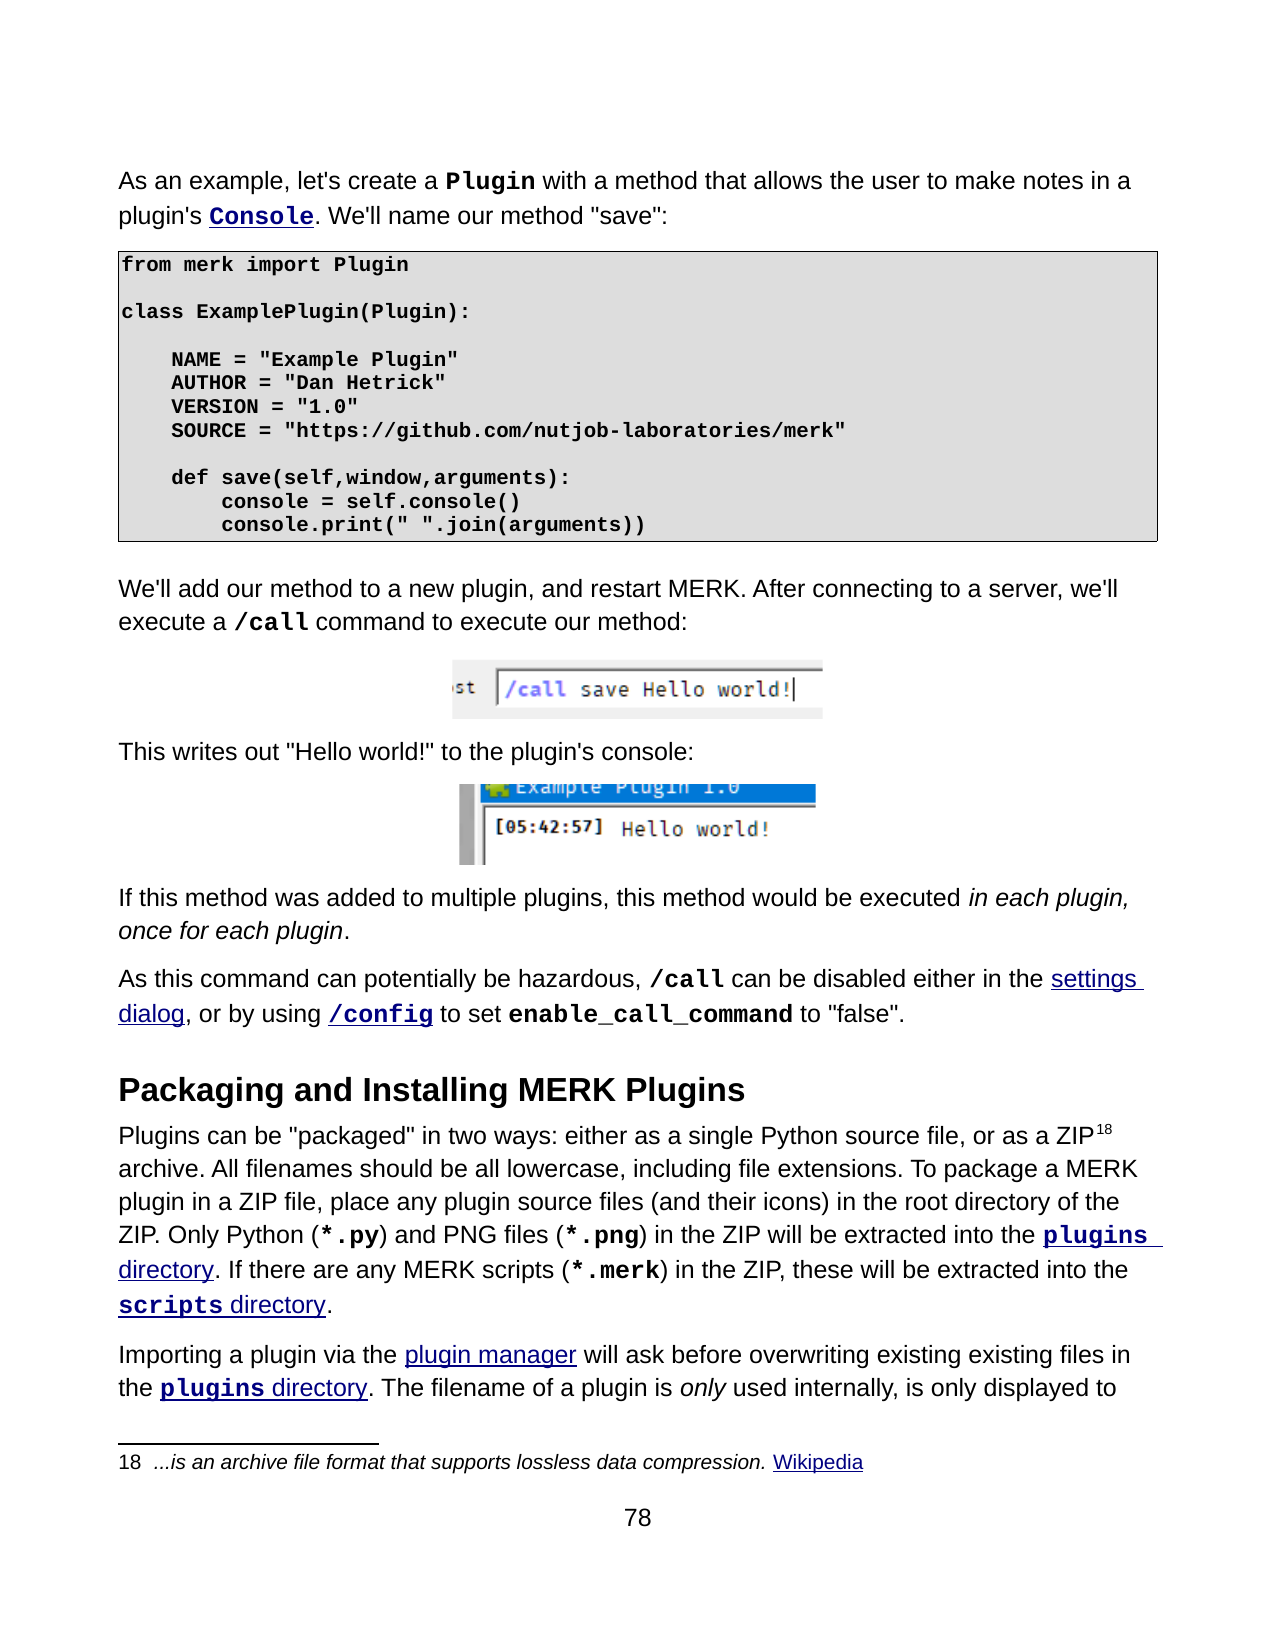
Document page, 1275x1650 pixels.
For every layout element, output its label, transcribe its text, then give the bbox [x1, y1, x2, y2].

text Importing a plugin via the plugin manager will ask before overwriting existing existing files in the plugins directory. The filename of a plugin is only used internally, is only displayed to [118, 1340, 1157, 1404]
text This writes out "Hello world!" to the plugin's console: [118, 737, 1157, 766]
table_header from merk import Plugin class ExamplePlugin(Plugin): NAME = "Example Plugin" AUTHOR = "Dan Hetrick" VERSION = "1.0" SOURCE = "https://github.com/nutjob-laboratories/merk" def save(self,window,arguments): console = self.console() console.print(" ".join(arguments)) [119, 252, 1157, 541]
picture [459, 784, 816, 865]
text As an example, let's create a Plugin with a method that allows the user to make notes in a plugin's Console. We'll name our method "save": [118, 166, 1157, 232]
text Plugins can be "packaged" in two ways: either as a single Python source file, or as a ZIP archive. All filenames should be all lowercase, including file extensions. To package a MERK plugin in a ZIP file, place any plugin source files (and their icons) in the root directory of the ZIP. Only Python (*.py) and PNG files (*.png) in the ZIP will be extracted into the plugins directory. If there are any MERK scripts (*.merk) in the ZIP, these will be extracted into the scripts directory. [118, 1121, 1157, 1321]
text ...is an archive file format that supports lossless data compression. Wikipedia [118, 1450, 1157, 1474]
text As this command can potentially be hazardous, /call can be disabled either in the settings dialog, or by using /config to set enable_call_command to "false". [118, 964, 1157, 1030]
text We'll add our method to a new plugin, and restart MERK. After connecting to a server, we'll execute a /call command to execute our method: [118, 542, 1157, 638]
picture [452, 657, 823, 719]
text If this method was added to multiple plugins, this method would be executed in each plugin, once for each plugin. [118, 883, 1157, 945]
subtitle Packaging and Installing MERK Plugins [118, 1070, 1157, 1108]
